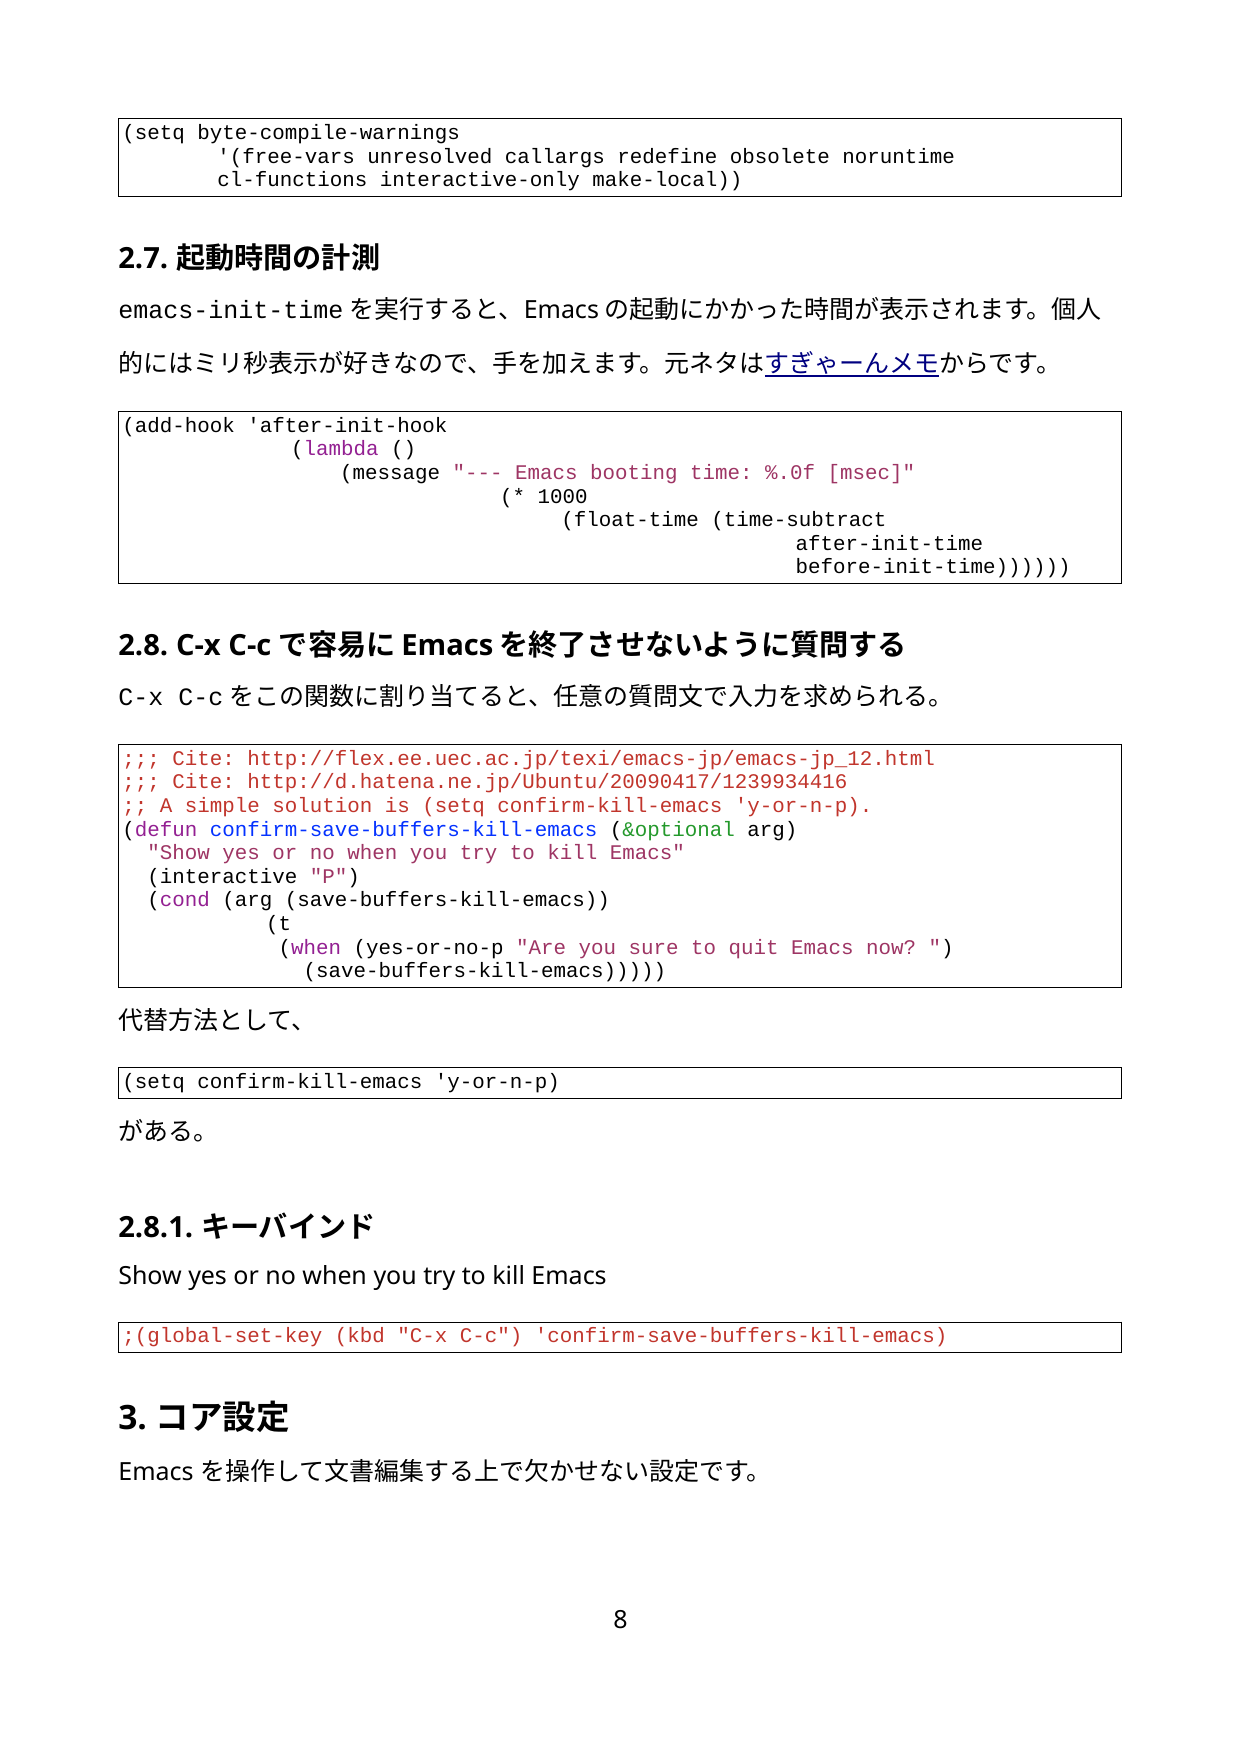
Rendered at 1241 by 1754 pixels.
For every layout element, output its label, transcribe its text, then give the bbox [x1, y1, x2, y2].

text (add-hook 'after-init-hook [119, 412, 1121, 434]
text after-init-time [119, 529, 1121, 553]
text (interactive "P") [119, 862, 1121, 886]
text (when (yes-or-no-p "Are you sure to quit Emacs now? ") [119, 933, 1121, 956]
subtitle 起動時間の計測 [118, 234, 1122, 277]
text (float-time (time-subtract [119, 505, 1121, 529]
text emacs-init-time を実行すると、Emacsの起動にかかった時間が表示されます。個人的にはミリ秒表示が好きなので、手を加えます。元ネタはすぎゃーんメモからです。 [118, 289, 1122, 380]
text がある。 [118, 1111, 1122, 1147]
text (defun confirm-save-buffers-kill-emacs (&optional arg) [119, 814, 1121, 838]
text ;;; Cite: http://flex.ee.uec.ac.jp/texi/emacs-jp/emacs-jp_12.html [119, 745, 1121, 767]
text (t [119, 909, 1121, 933]
text '(free-vars unresolved callargs redefine obsolete noruntime [119, 142, 1121, 165]
text (* 1000 [119, 482, 1121, 505]
text C-x C-c をこの関数に割り当てると、任意の質問文で入力を求められる。 [118, 676, 1122, 713]
text ;;; Cite: http://d.hatena.ne.jp/Ubuntu/20090417/1239934416 [119, 767, 1121, 791]
text before-init-time)))))) [119, 553, 1121, 583]
text (lambda () [119, 434, 1121, 458]
text (setq confirm-kill-emacs 'y-or-n-p) [119, 1068, 1121, 1098]
text (message "--- Emacs booting time: %.0f [msec]" [119, 458, 1121, 482]
text ;(global-set-key (kbd "C-x C-c") 'confirm-save-buffers-kill-emacs) [119, 1323, 1121, 1352]
text (setq byte-compile-warnings [119, 119, 1121, 142]
text 代替方法として、 [118, 1000, 1122, 1037]
subtitle コア設定 [118, 1391, 1122, 1439]
text (cond (arg (save-buffers-kill-emacs)) [119, 886, 1121, 909]
text "Show yes or no when you try to kill Emacs" [119, 838, 1121, 862]
text ;; A simple solution is (setq confirm-kill-emacs 'y-or-n-p). [119, 791, 1121, 814]
text cl-functions interactive-only make-local)) [119, 165, 1121, 196]
subtitle キーバインド [118, 1203, 1122, 1246]
text (save-buffers-kill-emacs))))) [119, 956, 1121, 987]
subtitle C-x C-c で容易にEmacsを終了させないように質問する [118, 622, 1122, 664]
text Show yes or no when you try to kill Emacs [118, 1258, 1122, 1292]
text Emacs を操作して文書編集する上で欠かせない設定です。 [118, 1452, 1122, 1488]
